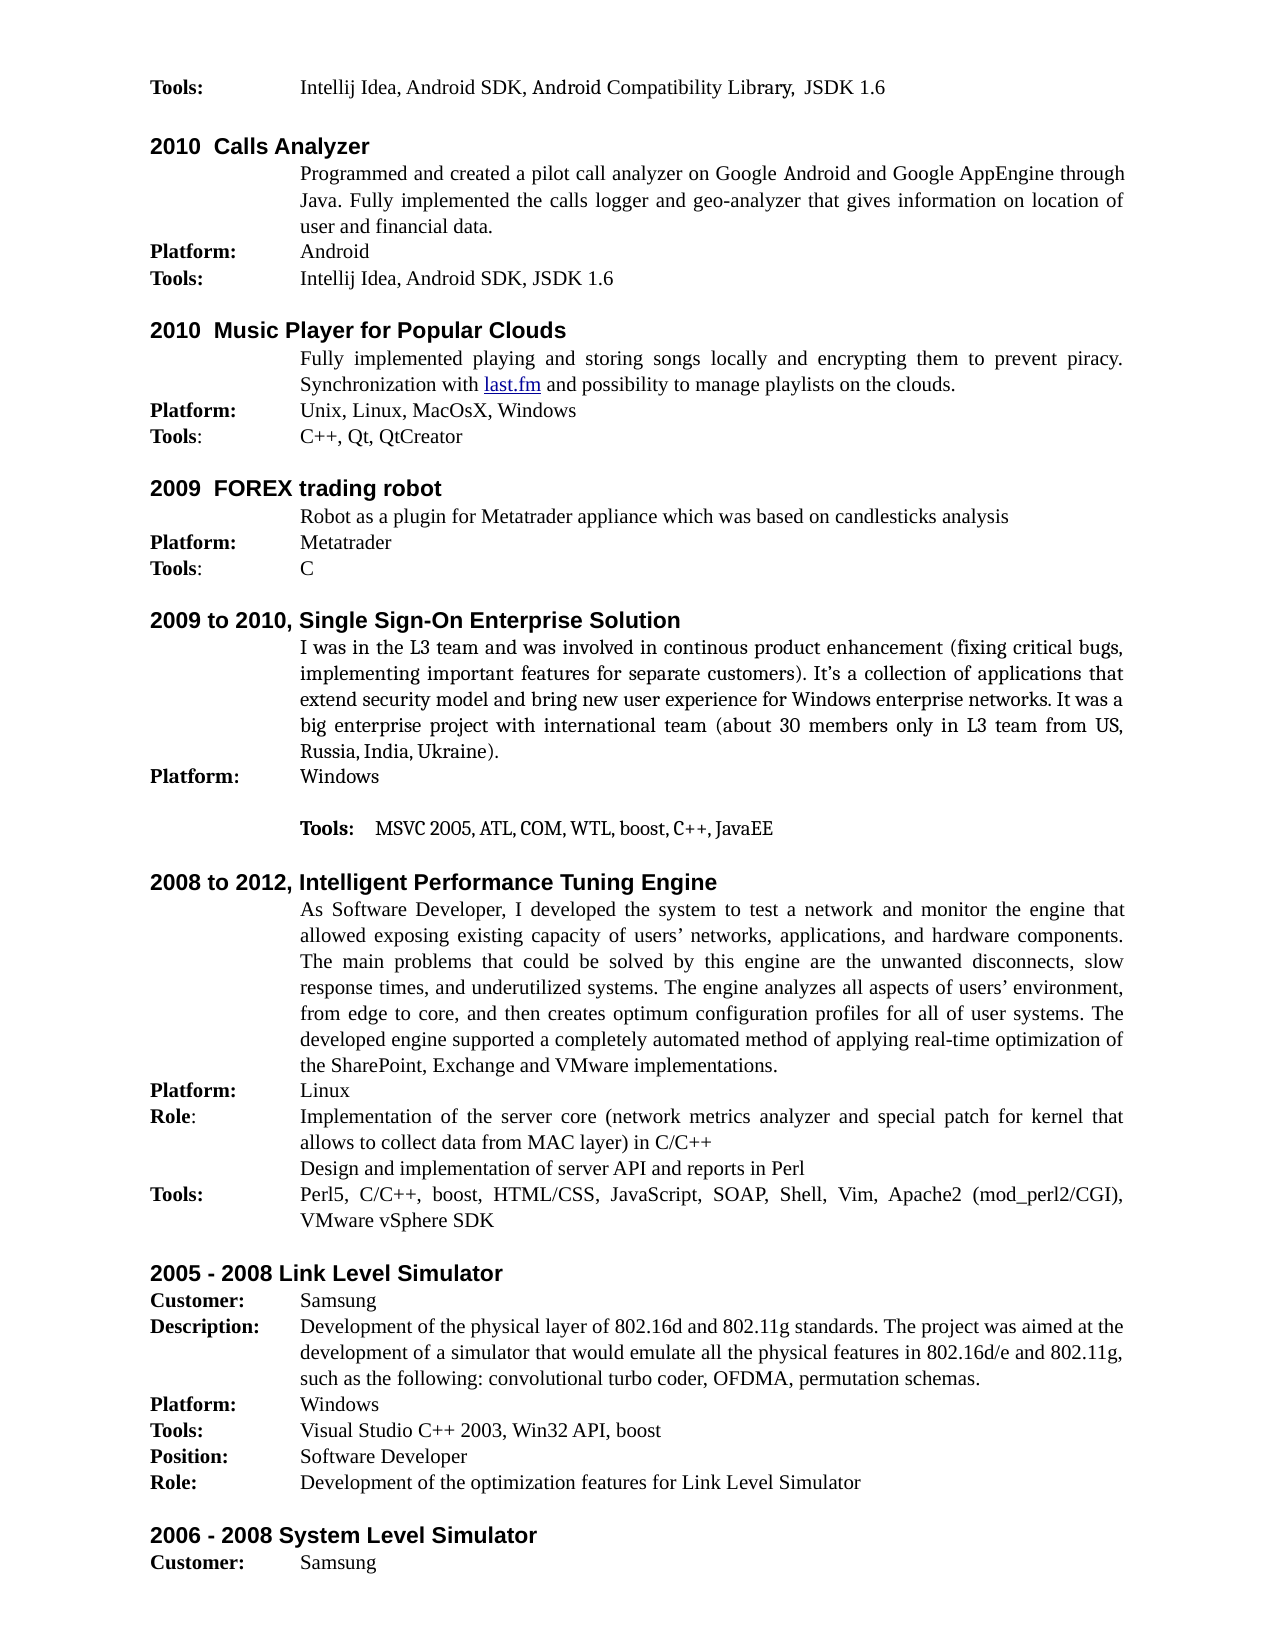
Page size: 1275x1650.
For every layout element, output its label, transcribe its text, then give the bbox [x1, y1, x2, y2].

text As Software Developer, I developed the system to test a network and monitor the engine that allowed exposing existing capacity of users’ networks, applications, and hardware components. The main problems that could be solved by this engine are the unwanted disconnects, slow response times, and underutilized systems. The engine analyzes all aspects of users’ environment, from edge to core, and then creates optimum configuration profiles for all of user systems. The developed engine supported a completely automated method of applying real-time optimization of the SharePoint, Exchange and VMware implementations. [300, 897, 1125, 1077]
text Tools: Perl5, C/C++, boost, HTML/CSS, JavaScript, SOAP, Shell, Vim, Apache2 (mod_perl2/CGI), VMware vSphere SDK [150, 1182, 1125, 1232]
text 2008 to 2012, Intelligent Performance Tuning Engine [150, 868, 1125, 895]
text 2006 - 2008 System Level Simulator [150, 1522, 1125, 1548]
text Fully implemented playing and storing songs locally and encrypting them to prevent piracy. Synchronization with last.fm and possibility to manage playlists on the clouds. [150, 346, 1125, 396]
text Platform: Windows [150, 1392, 1125, 1416]
text Tools: MSVC 2005, ATL, COM, WTL, boost, C++, JavaEE [300, 817, 1125, 841]
text Role: Development of the optimization features for Link Level Simulator [150, 1470, 1125, 1494]
text Platform: Unix, Linux, MacOsX, Windows [150, 398, 1125, 422]
text 2010 Calls Analyzer [150, 133, 1125, 159]
text Tools: C [150, 556, 1125, 580]
text Programmed and created a pilot call analyzer on Google Android and Google AppEngine through Java. Fully implemented the calls logger and geo-analyzer that gives information on location of user and financial data. [150, 161, 1125, 238]
text Design and implementation of server API and reports in Perl [150, 1156, 1125, 1180]
text 2009 FOREX trading robot [150, 475, 1125, 502]
text I was in the L3 team and was involved in continous product enhancement (fixing critical bugs, implementing important features for separate customers). It’s a collection of applications that extend security model and bring new user experience for Windows enterprise networks. It was a big enterprise project with international team (about 30 members only in L3 team from US, Russia, India, Ukraine). [300, 636, 1125, 763]
text 2009 to 2010, Single Sign-On Enterprise Solution [150, 607, 1125, 634]
text Customer: Samsung [150, 1550, 1125, 1574]
text Platform: Linux [150, 1078, 1125, 1102]
text 2010 Music Player for Popular Clouds [150, 317, 1125, 344]
text Tools: C++, Qt, QtCreator [150, 423, 1125, 448]
text Tools: Intellij Idea, Android SDK, Android Compatibility Library, JSDK 1.6 [150, 75, 1125, 100]
text Platform: Windows [150, 765, 1125, 789]
text Role: Implementation of the server core (network metrics analyzer and special patch for kernel that allows to collect data from MAC layer) in C/C++ [150, 1104, 1125, 1154]
text Robot as a plugin for Metatrader appliance which was based on candlesticks analysis [150, 504, 1125, 528]
text 2005 - 2008 Link Level Simulator [150, 1260, 1125, 1286]
text Platform: Android [150, 239, 1125, 263]
text Description: Development of the physical layer of 802.16d and 802.11g standards. The project was aimed at the development of a simulator that would emulate all the physical features in 802.16d/e and 802.11g, such as the following: convolutional turbo coder, OFDMA, permutation schemas. [150, 1314, 1125, 1390]
text Tools: Intellij Idea, Android SDK, JSDK 1.6 [150, 265, 1125, 289]
text Customer: Samsung [150, 1288, 1125, 1312]
text Position: Software Developer [150, 1444, 1125, 1468]
text Tools: Visual Studio C++ 2003, Win32 API, boost [150, 1418, 1125, 1442]
text Platform: Metatrader [150, 530, 1125, 554]
